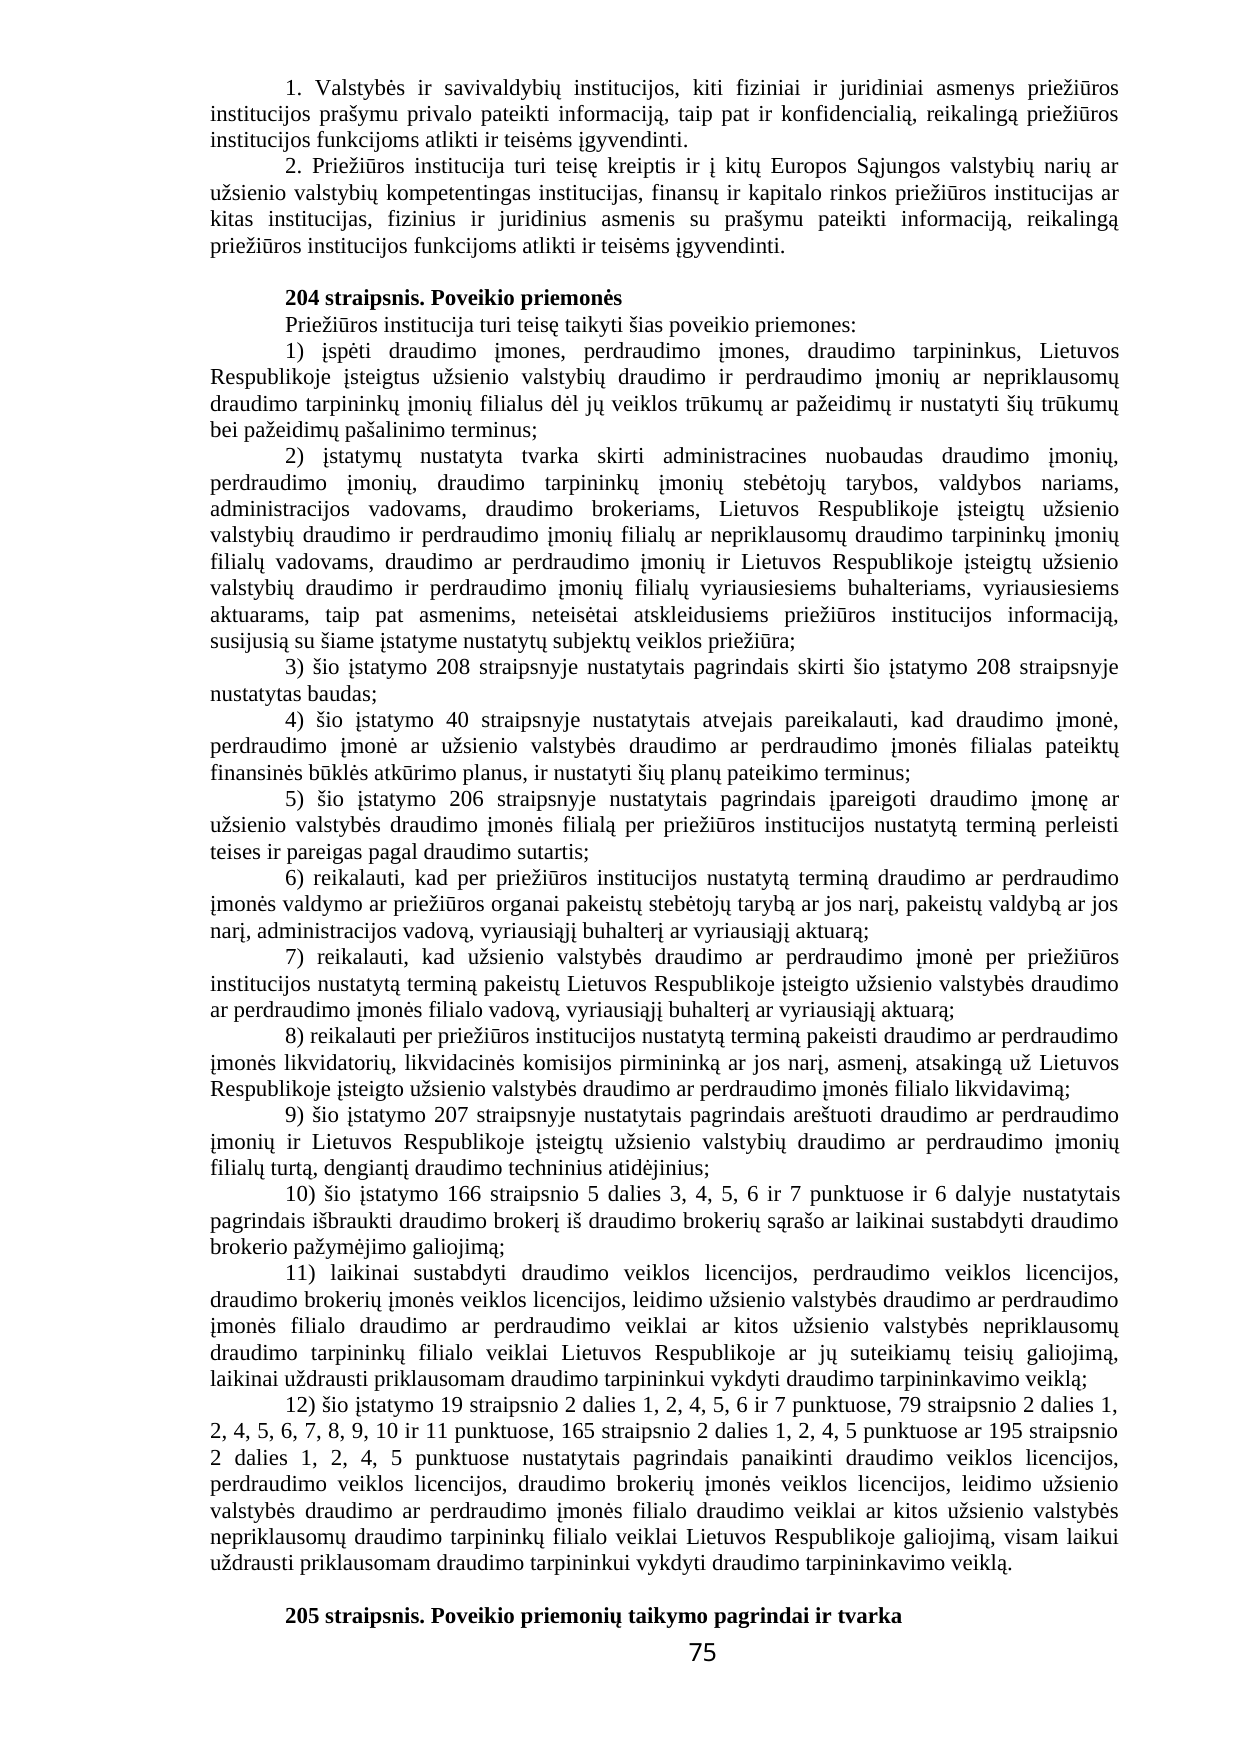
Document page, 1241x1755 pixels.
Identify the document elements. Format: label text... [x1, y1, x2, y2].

text 205 straipsnis. Poveikio priemonių taikymo pagrindai ir tvarka [210, 1602, 1120, 1628]
text 8) reikalauti per priežiūros institucijos nustatytą terminą pakeisti draudimo ar perdraudimo įmonės likvidatorių, likvidacinės komisijos pirmininką ar jos narį, asmenį, atsakingą už Lietuvos Respublikoje įsteigto užsienio valstybės draudimo ar perdraudimo įmonės filialo likvidavimą; [210, 1022, 1120, 1101]
text 2) įstatymų nustatyta tvarka skirti administracines nuobaudas draudimo įmonių, perdraudimo įmonių, draudimo tarpininkų įmonių stebėtojų tarybos, valdybos nariams, administracijos vadovams, draudimo brokeriams, Lietuvos Respublikoje įsteigtų užsienio valstybių draudimo ir perdraudimo įmonių filialų ar nepriklausomų draudimo tarpininkų įmonių filialų vadovams, draudimo ar perdraudimo įmonių ir Lietuvos Respublikoje įsteigtų užsienio valstybių draudimo ir perdraudimo įmonių filialų vyriausiesiems buhalteriams, vyriausiesiems aktuarams, taip pat asmenims, neteisėtai atskleidusiems priežiūros institucijos informaciją, susijusią su šiame įstatyme nustatytų subjektų veiklos priežiūra; [210, 442, 1120, 653]
text 11) laikinai sustabdyti draudimo veiklos licencijos, perdraudimo veiklos licencijos, draudimo brokerių įmonės veiklos licencijos, leidimo užsienio valstybės draudimo ar perdraudimo įmonės filialo draudimo ar perdraudimo veiklai ar kitos užsienio valstybės nepriklausomų draudimo tarpininkų filialo veiklai Lietuvos Respublikoje ar jų suteikiamų teisių galiojimą, laikinai uždrausti priklausomam draudimo tarpininkui vykdyti draudimo tarpininkavimo veiklą; [210, 1259, 1120, 1391]
text 1) įspėti draudimo įmones, perdraudimo įmones, draudimo tarpininkus, Lietuvos Respublikoje įsteigtus užsienio valstybių draudimo ir perdraudimo įmonių ar nepriklausomų draudimo tarpininkų įmonių filialus dėl jų veiklos trūkumų ar pažeidimų ir nustatyti šių trūkumų bei pažeidimų pašalinimo terminus; [210, 337, 1120, 442]
text 12) šio įstatymo 19 straipsnio 2 dalies 1, 2, 4, 5, 6 ir 7 punktuose, 79 straipsnio 2 dalies 1, 2, 4, 5, 6, 7, 8, 9, 10 ir 11 punktuose, 165 straipsnio 2 dalies 1, 2, 4, 5 punktuose ar 195 straipsnio 2 dalies 1, 2, 4, 5 punktuose nustatytais pagrindais panaikinti draudimo veiklos licencijos, perdraudimo veiklos licencijos, draudimo brokerių įmonės veiklos licencijos, leidimo užsienio valstybės draudimo ar perdraudimo įmonės filialo draudimo veiklai ar kitos užsienio valstybės nepriklausomų draudimo tarpininkų filialo veiklai Lietuvos Respublikoje galiojimą, visam laikui uždrausti priklausomam draudimo tarpininkui vykdyti draudimo tarpininkavimo veiklą. [210, 1391, 1120, 1576]
text 3) šio įstatymo 208 straipsnyje nustatytais pagrindais skirti šio įstatymo 208 straipsnyje nustatytas baudas; [210, 653, 1120, 706]
text 10) šio įstatymo 166 straipsnio 5 dalies 3, 4, 5, 6 ir 7 punktuose ir 6 dalyje nustatytais pagrindais išbraukti draudimo brokerį iš draudimo brokerių sąrašo ar laikinai sustabdyti draudimo brokerio pažymėjimo galiojimą; [210, 1180, 1120, 1259]
text 4) šio įstatymo 40 straipsnyje nustatytais atvejais pareikalauti, kad draudimo įmonė, perdraudimo įmonė ar užsienio valstybės draudimo ar perdraudimo įmonės filialas pateiktų finansinės būklės atkūrimo planus, ir nustatyti šių planų pateikimo terminus; [210, 706, 1120, 785]
subtitle 204 straipsnis. Poveikio priemonės [210, 284, 1120, 311]
text 9) šio įstatymo 207 straipsnyje nustatytais pagrindais areštuoti draudimo ar perdraudimo įmonių ir Lietuvos Respublikoje įsteigtų užsienio valstybių draudimo ar perdraudimo įmonių filialų turtą, dengiantį draudimo techninius atidėjinius; [210, 1101, 1120, 1180]
text 5) šio įstatymo 206 straipsnyje nustatytais pagrindais įpareigoti draudimo įmonę ar užsienio valstybės draudimo įmonės filialą per priežiūros institucijos nustatytą terminą perleisti teises ir pareigas pagal draudimo sutartis; [210, 785, 1120, 864]
text 6) reikalauti, kad per priežiūros institucijos nustatytą terminą draudimo ar perdraudimo įmonės valdymo ar priežiūros organai pakeistų stebėtojų tarybą ar jos narį, pakeistų valdybą ar jos narį, administracijos vadovą, vyriausiąjį buhalterį ar vyriausiąjį aktuarą; [210, 864, 1120, 943]
text Priežiūros institucija turi teisę taikyti šias poveikio priemones: [210, 311, 1120, 337]
text 7) reikalauti, kad užsienio valstybės draudimo ar perdraudimo įmonė per priežiūros institucijos nustatytą terminą pakeistų Lietuvos Respublikoje įsteigto užsienio valstybės draudimo ar perdraudimo įmonės filialo vadovą, vyriausiąjį buhalterį ar vyriausiąjį aktuarą; [210, 943, 1120, 1022]
text 2. Priežiūros institucija turi teisę kreiptis ir į kitų Europos Sąjungos valstybių narių ar užsienio valstybių kompetentingas institucijas, finansų ir kapitalo rinkos priežiūros institucijas ar kitas institucijas, fizinius ir juridinius asmenis su prašymu pateikti informaciją, reikalingą priežiūros institucijos funkcijoms atlikti ir teisėms įgyvendinti. [210, 153, 1120, 258]
text 1. Valstybės ir savivaldybių institucijos, kiti fiziniai ir juridiniai asmenys priežiūros institucijos prašymu privalo pateikti informaciją, taip pat ir konfidencialią, reikalingą priežiūros institucijos funkcijoms atlikti ir teisėms įgyvendinti. [210, 73, 1120, 153]
